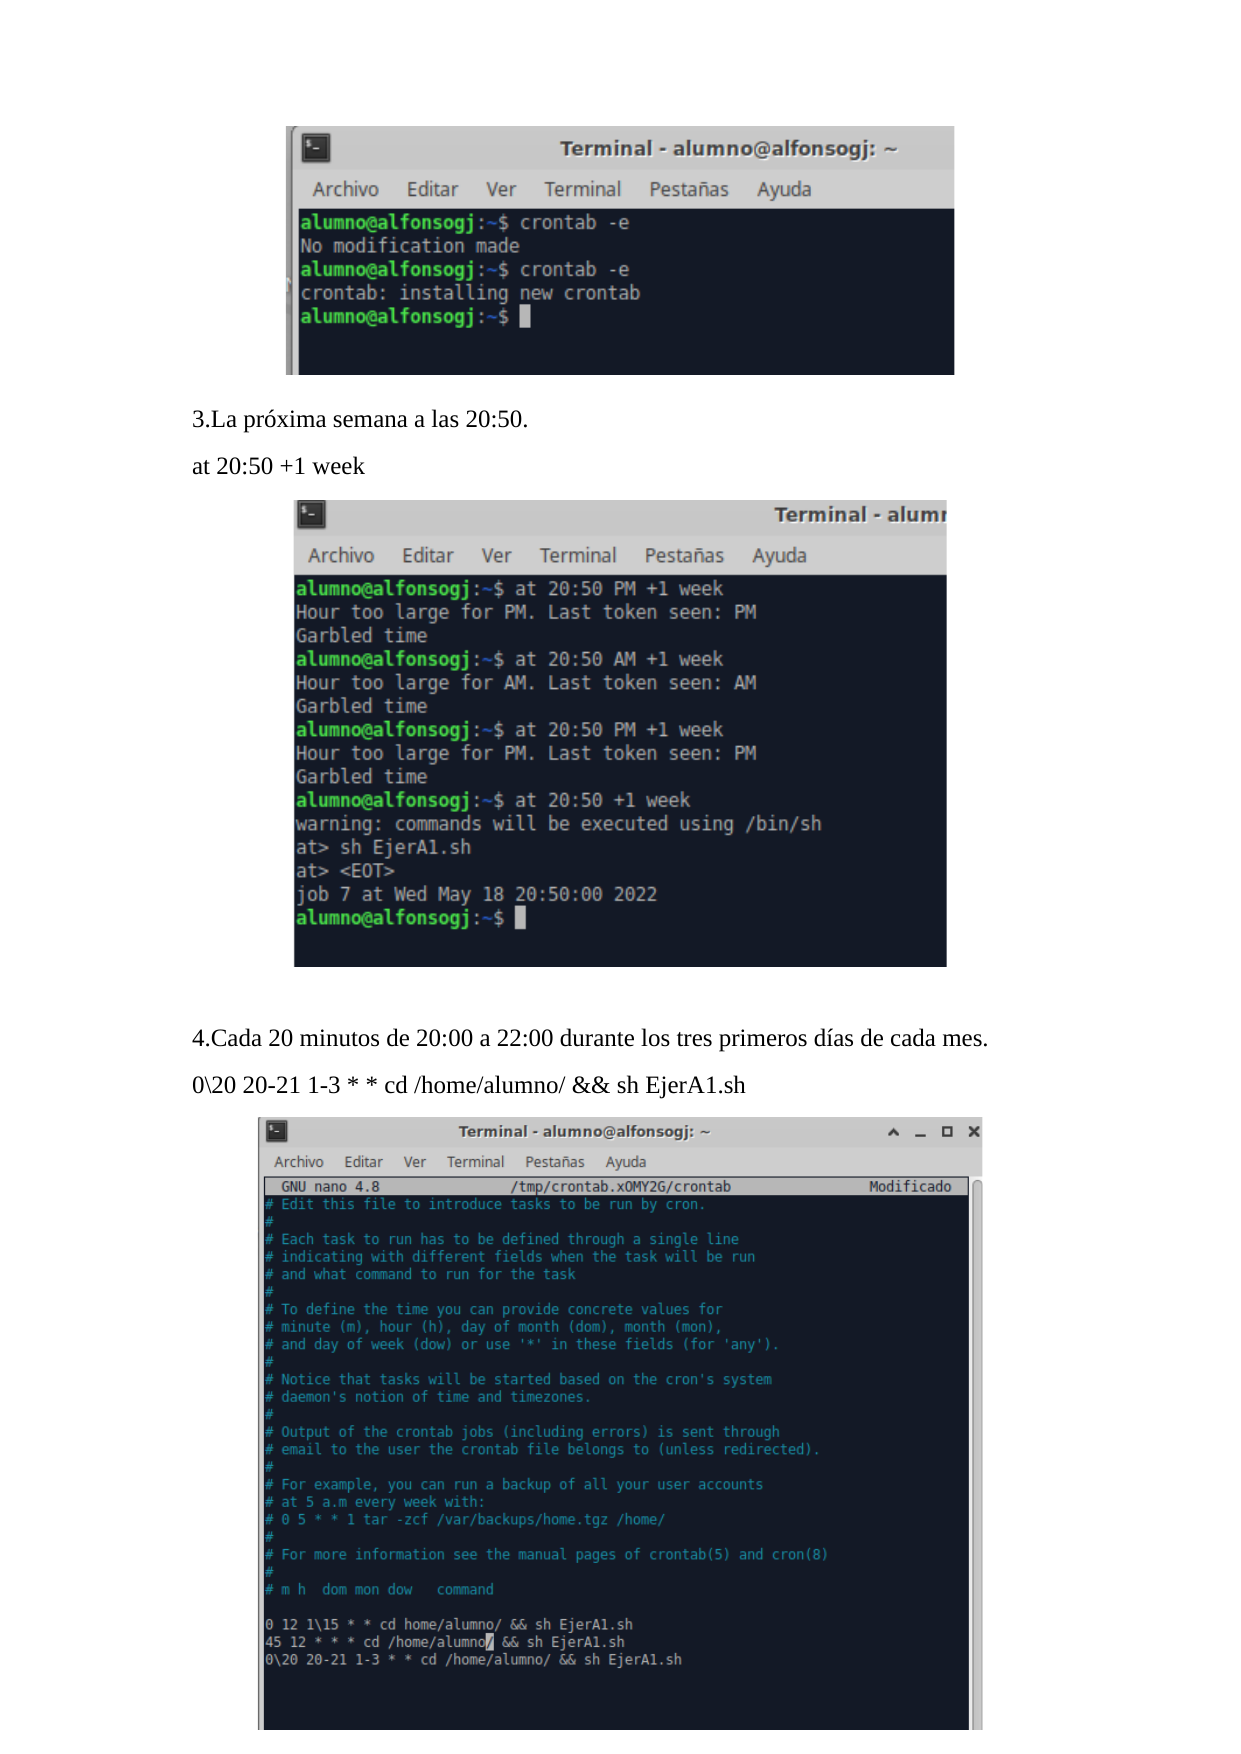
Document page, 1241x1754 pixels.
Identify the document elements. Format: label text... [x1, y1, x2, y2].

picture [293, 500, 947, 967]
picture [257, 1117, 983, 1730]
list at 20:50 +1 week [118, 451, 1122, 480]
list La próxima semana a las 20:50. [118, 404, 1122, 432]
picture [285, 126, 955, 375]
list Cada 20 minutos de 20:00 a 22:00 durante los tres primeros días de cada mes. [118, 1023, 1122, 1051]
list 0\20 20-21 1-3 * * cd /home/alumno/ && sh EjerA1.sh [118, 1070, 1122, 1099]
